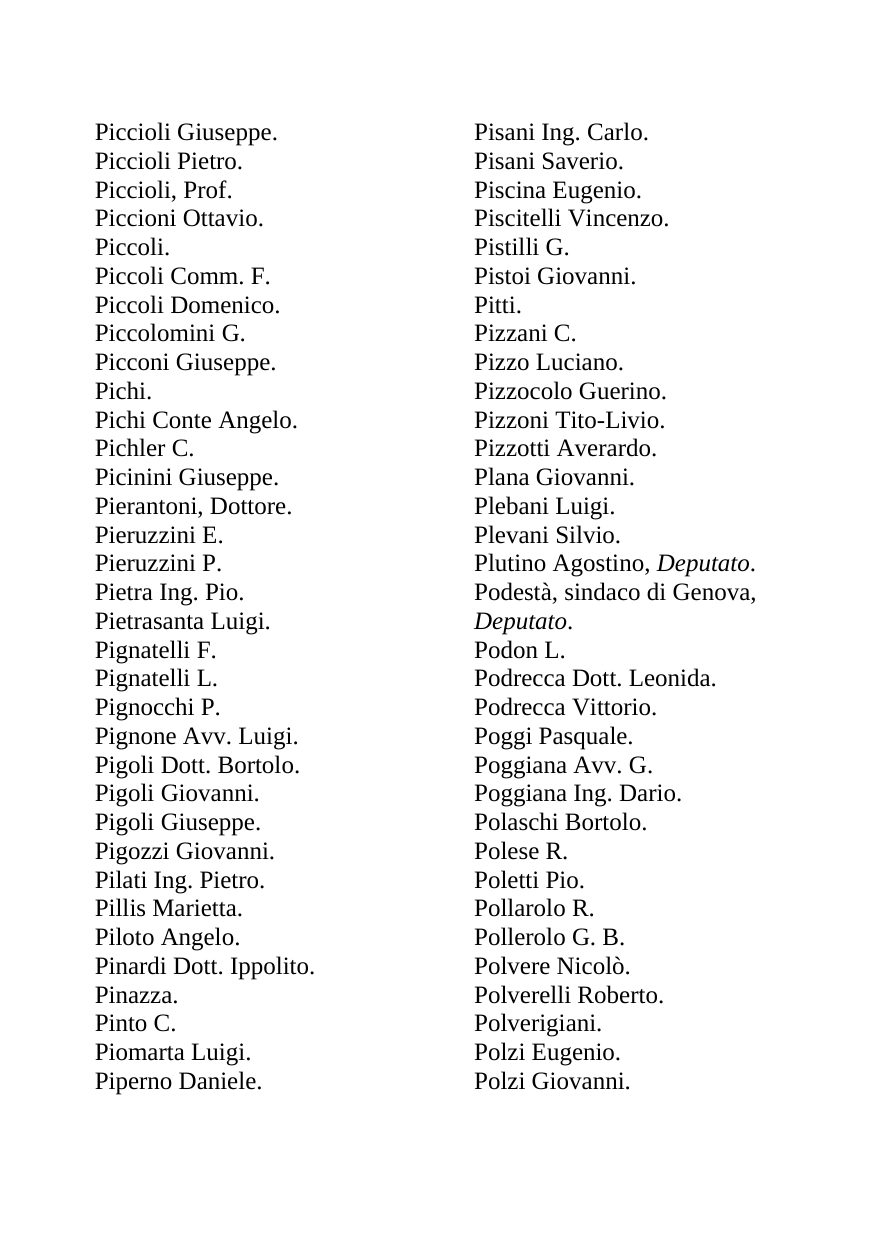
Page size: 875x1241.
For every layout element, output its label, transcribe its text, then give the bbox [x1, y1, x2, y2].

text Polese R. [474, 836, 779, 865]
text Podestà, sindaco di Genova, Deputato. [474, 577, 779, 635]
text Pietrasanta Luigi. [94, 606, 400, 635]
text Pigozzi Giovanni. [94, 836, 400, 865]
text Poggi Pasquale. [474, 721, 779, 750]
text Picconi Giuseppe. [94, 347, 400, 376]
text Pinardi Dott. Ippolito. [94, 951, 400, 980]
text Pitti. [474, 290, 779, 318]
text Polzi Giovanni. [474, 1066, 779, 1095]
text Poletti Pio. [474, 865, 779, 893]
text Pichler C. [94, 433, 400, 462]
text Podrecca Vittorio. [474, 692, 779, 721]
text Piccoli Domenico. [94, 290, 400, 318]
text Piccoli Comm. F. [94, 261, 400, 290]
text Piperno Daniele. [94, 1066, 400, 1095]
text Piccioni Ottavio. [94, 203, 400, 232]
text Pignone Avv. Luigi. [94, 721, 400, 750]
text Pigoli Dott. Bortolo. [94, 750, 400, 778]
text Piscina Eugenio. [474, 175, 779, 203]
text Polverelli Roberto. [474, 980, 779, 1008]
text Polvere Nicolò. [474, 951, 779, 980]
text Piccioli, Prof. [94, 175, 400, 203]
text Polverigiani. [474, 1008, 779, 1037]
text Pisani Saverio. [474, 146, 779, 175]
text Pistilli G. [474, 232, 779, 261]
text Plevani Silvio. [474, 520, 779, 548]
text Pichi. [94, 376, 400, 405]
text Pinazza. [94, 980, 400, 1008]
text Piomarta Luigi. [94, 1037, 400, 1066]
text Pietra Ing. Pio. [94, 577, 400, 606]
text Pisani Ing. Carlo. [474, 117, 779, 146]
text Pinto C. [94, 1008, 400, 1037]
text Piccioli Giuseppe. [94, 117, 400, 146]
text Picinini Giuseppe. [94, 462, 400, 491]
text Pichi Conte Angelo. [94, 405, 400, 433]
text Piccioli Pietro. [94, 146, 400, 175]
text Pizzo Luciano. [474, 347, 779, 376]
text Pignocchi P. [94, 692, 400, 721]
text Pieruzzini E. [94, 520, 400, 548]
text Pierantoni, Dottore. [94, 491, 400, 520]
text Pieruzzini P. [94, 548, 400, 577]
text Pignatelli F. [94, 635, 400, 663]
text Piccoli. [94, 232, 400, 261]
text Piloto Angelo. [94, 922, 400, 951]
text Pigoli Giuseppe. [94, 807, 400, 836]
text Podrecca Dott. Leonida. [474, 663, 779, 692]
text Podon L. [474, 635, 779, 663]
text Plutino Agostino, Deputato. [474, 548, 779, 577]
text Poggiana Avv. G. [474, 750, 779, 778]
text Pizzotti Averardo. [474, 433, 779, 462]
text Pistoi Giovanni. [474, 261, 779, 290]
text Piccolomini G. [94, 318, 400, 347]
text Pignatelli L. [94, 663, 400, 692]
text Pillis Marietta. [94, 893, 400, 922]
text Pizzoni Tito-Livio. [474, 405, 779, 433]
text Polzi Eugenio. [474, 1037, 779, 1066]
text Plebani Luigi. [474, 491, 779, 520]
text Pollerolo G. B. [474, 922, 779, 951]
text Polaschi Bortolo. [474, 807, 779, 836]
text Pizzani C. [474, 318, 779, 347]
text Piscitelli Vincenzo. [474, 203, 779, 232]
text Pizzocolo Guerino. [474, 376, 779, 405]
text Poggiana Ing. Dario. [474, 778, 779, 807]
text Pigoli Giovanni. [94, 778, 400, 807]
text Plana Giovanni. [474, 462, 779, 491]
text Pollarolo R. [474, 893, 779, 922]
text Pilati Ing. Pietro. [94, 865, 400, 893]
